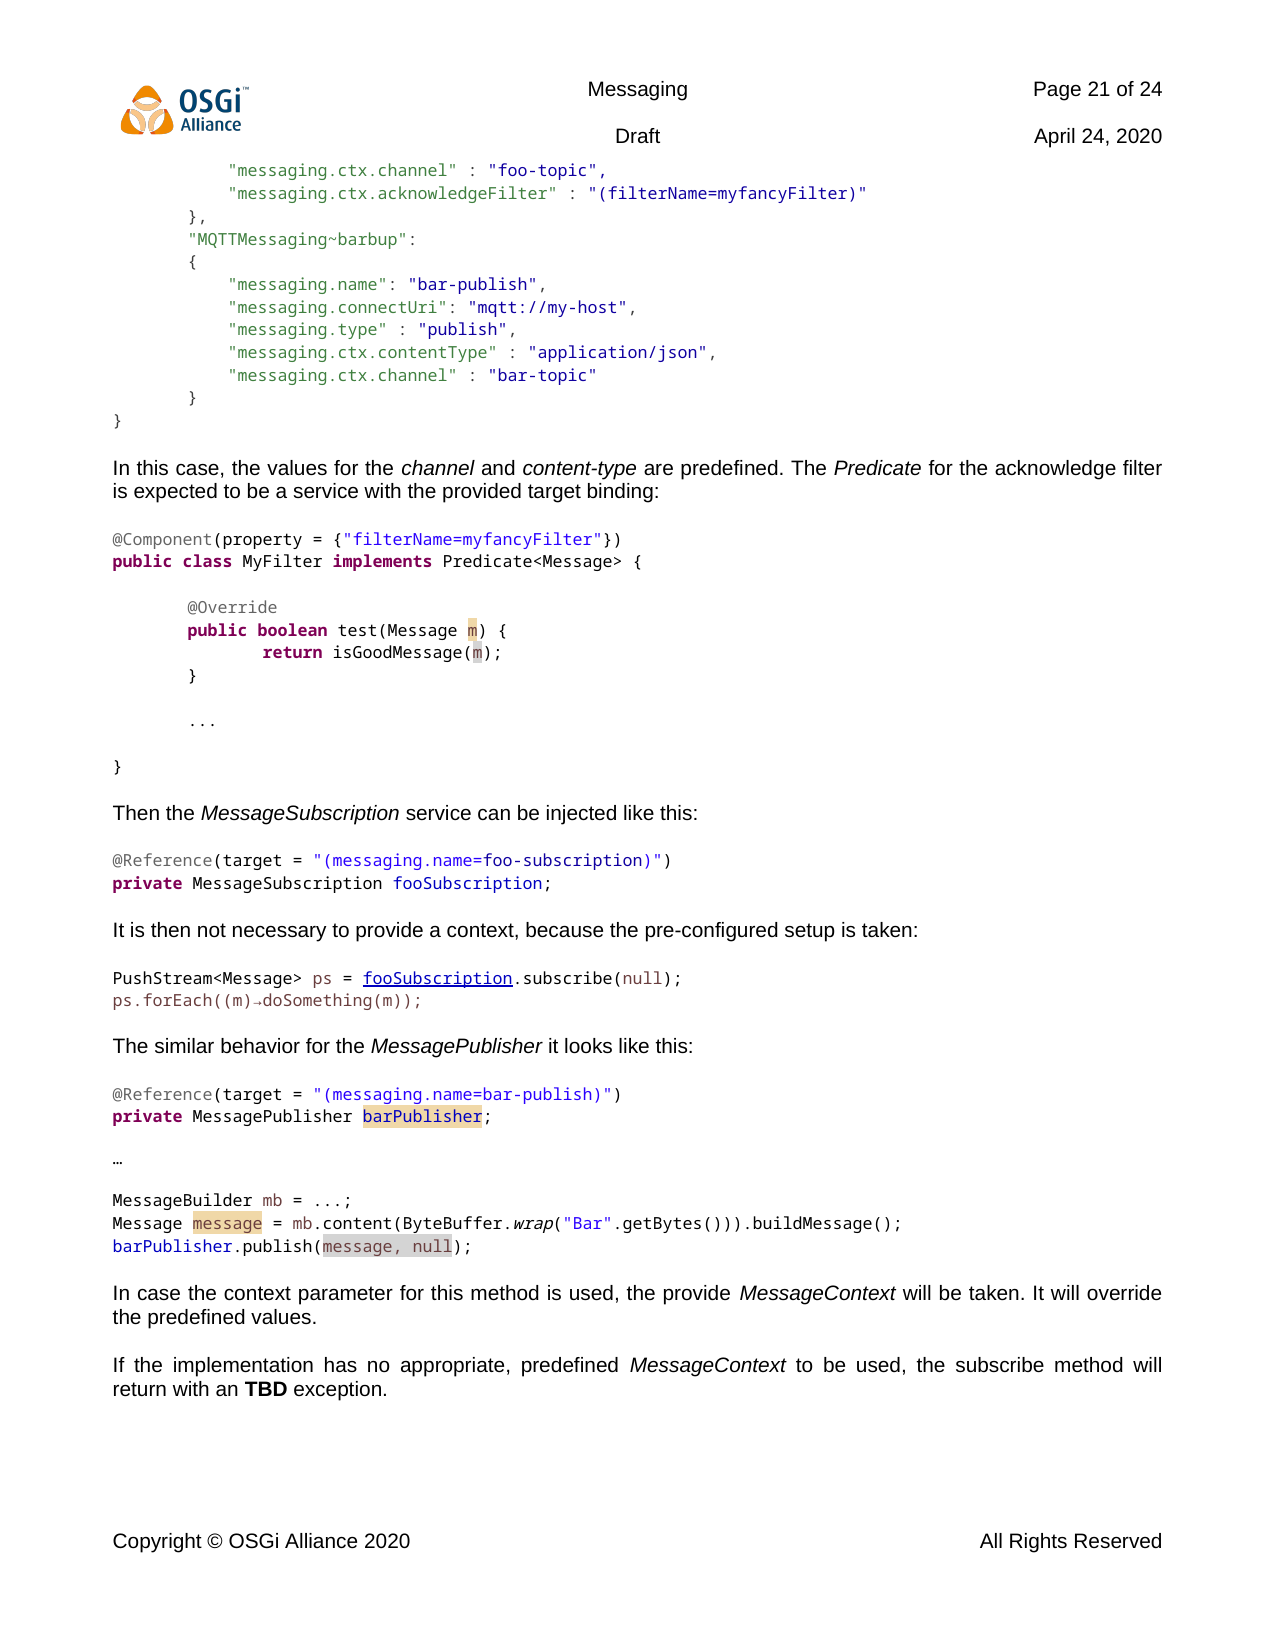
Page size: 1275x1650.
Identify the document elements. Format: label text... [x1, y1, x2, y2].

text } [112, 663, 1162, 686]
text ... [112, 709, 1162, 732]
text In this case, the values for the channel and content-type are predefined. The Predicate for the acknowledge filter is expected to be a service with the provided target binding: [112, 455, 1162, 503]
text "messaging.connectUri": "mqtt://my-host", [112, 295, 1162, 318]
text Message message = mb.content(ByteBuffer.wrap("Bar".getBytes())).buildMessage(); [112, 1211, 1162, 1234]
text @Reference(target = "(messaging.name=foo-subscription)") [112, 849, 1162, 872]
text barPublisher.publish(message, null); [112, 1234, 1162, 1257]
text return isGoodMessage(m); [112, 641, 1162, 663]
text "messaging.ctx.channel" : "foo-topic", [112, 159, 1162, 182]
picture [113, 78, 257, 142]
text … [112, 1147, 1162, 1169]
text @Reference(target = "(messaging.name=bar-publish)") [112, 1082, 1162, 1105]
text If the implementation has no appropriate, predefined MessageContext to be used, the subscribe method will return with an TBD exception. [112, 1353, 1162, 1401]
text private MessagePublisher barPublisher; [112, 1105, 1162, 1128]
text @Override [112, 595, 1162, 618]
text PushStream<Message> ps = fooSubscription.subscribe(null); [112, 966, 1162, 989]
text Then the MessageSubscription service can be injected like this: [112, 801, 1162, 825]
text } [112, 754, 1162, 777]
text "messaging.ctx.channel" : "bar-topic" [112, 363, 1162, 386]
text "messaging.ctx.acknowledgeFilter" : "(filterName=myfancyFilter)" [112, 182, 1162, 204]
text public class MyFilter implements Predicate<Message> { [112, 550, 1162, 573]
text } [112, 409, 1162, 431]
text It is then not necessary to provide a context, because the pre-configured setup is taken: [112, 918, 1162, 942]
text public boolean test(Message m) { [112, 618, 1162, 641]
text "messaging.ctx.contentType" : "application/json", [112, 341, 1162, 363]
text { [112, 250, 1162, 272]
text In case the context parameter for this method is used, the provide MessageContext will be taken. It will override the predefined values. [112, 1281, 1162, 1329]
text } [112, 386, 1162, 409]
text The similar behavior for the MessagePublisher it looks like this: [112, 1034, 1162, 1058]
text @Component(property = {"filterName=myfancyFilter"}) [112, 527, 1162, 550]
text "MQTTMessaging~barbup": [112, 227, 1162, 250]
text MessageBuilder mb = ...; [112, 1189, 1162, 1211]
text "messaging.name": "bar-publish", [112, 272, 1162, 295]
text ps.forEach((m)→doSomething(m)); [112, 989, 1162, 1012]
text "messaging.type" : "publish", [112, 318, 1162, 341]
text private MessageSubscription fooSubscription; [112, 872, 1162, 894]
text }, [112, 204, 1162, 227]
